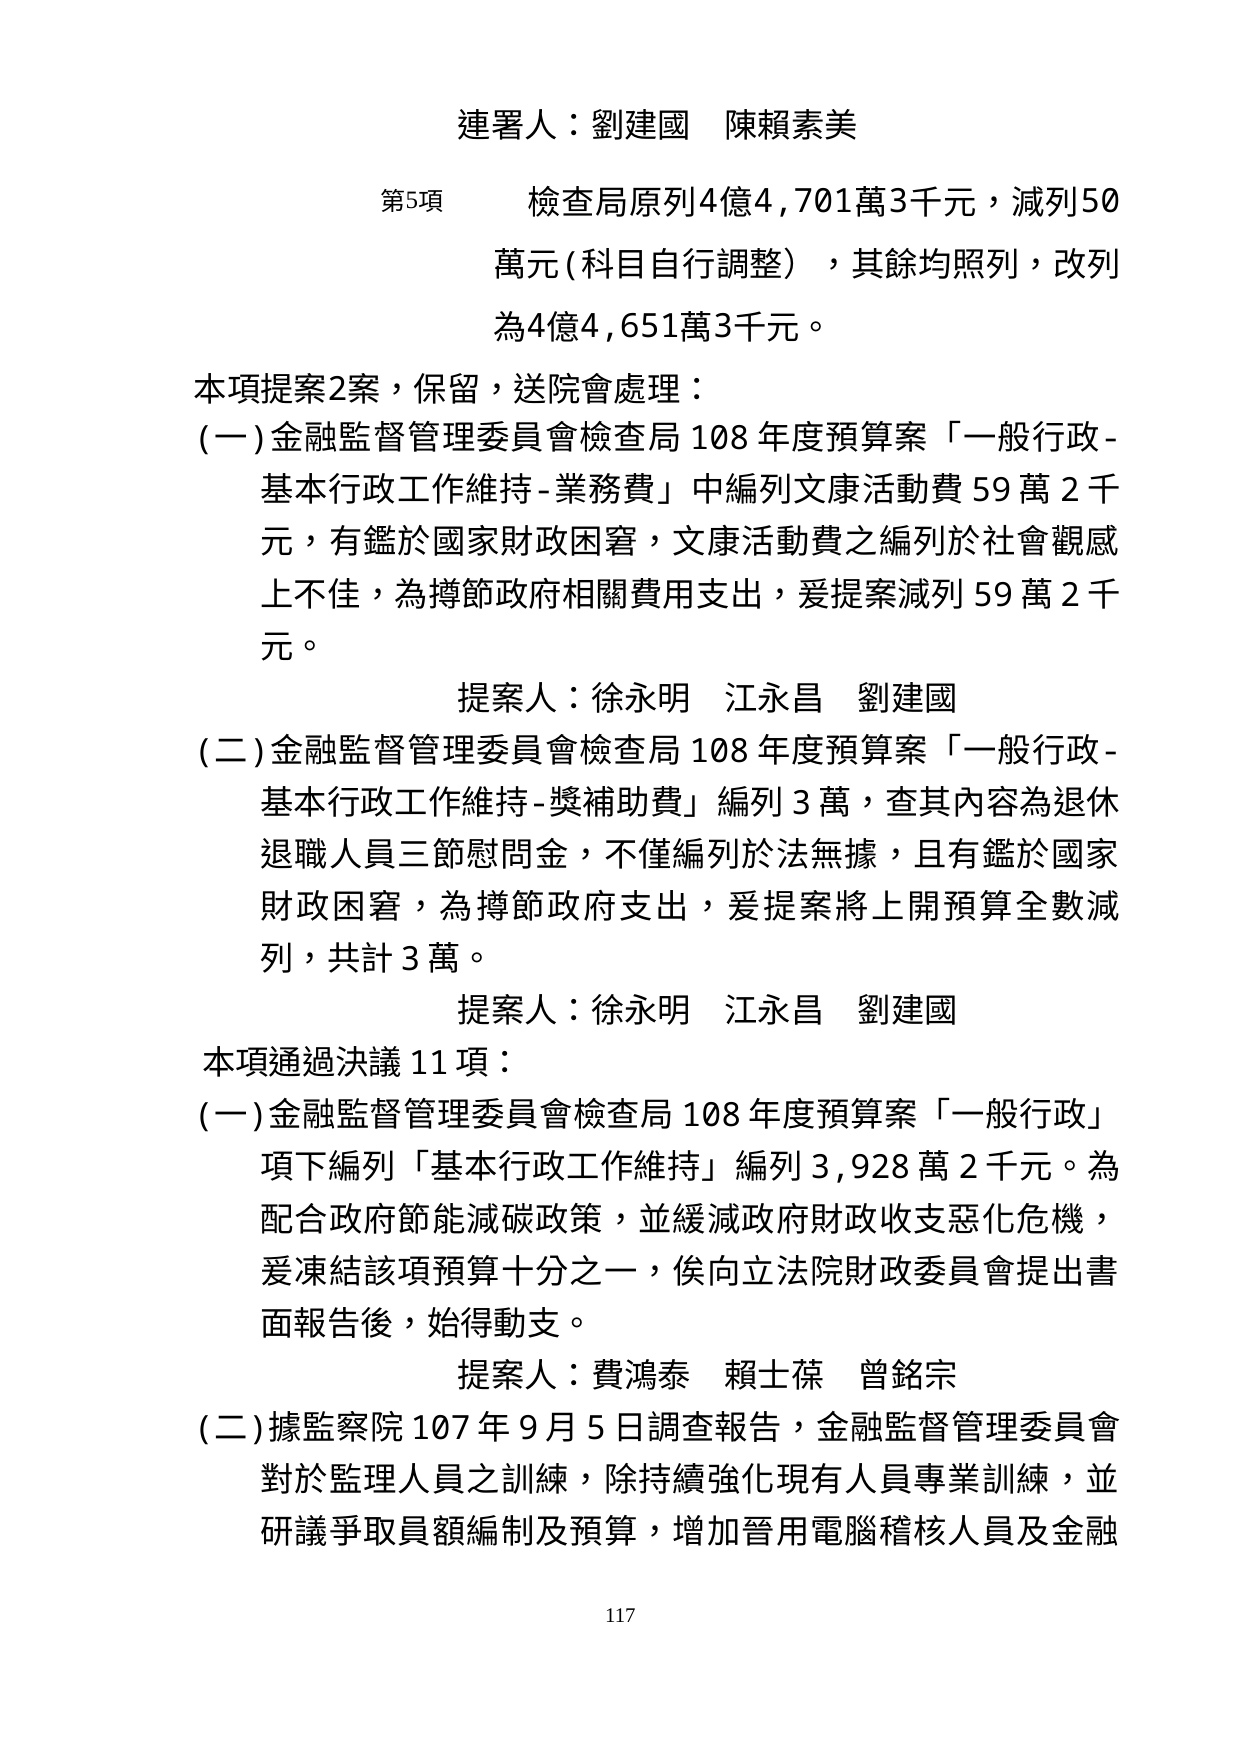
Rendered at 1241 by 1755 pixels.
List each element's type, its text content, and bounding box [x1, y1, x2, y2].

text (二)金融監督管理委員會檢查局108年度預算案「一般行政-基本行政工作維持-獎補助費」編列3萬，查其內容為退休退職人員三節慰問金，不僅編列於法無據，且有鑑於國家財政困窘，為撙節政府支出，爰提案將上開預算全數減列，共計3萬。 [193, 721, 1120, 981]
text 本項通過決議11項： [202, 1033, 1120, 1085]
text 連署人：劉建國 陳賴素美 [457, 96, 1133, 148]
text 本項提案2案，保留，送院會處理： [194, 346, 1120, 408]
text (一)金融監督管理委員會檢查局108年度預算案「一般行政」項下編列「基本行政工作維持」編列3,928萬2千元。為配合政府節能減碳政策，並緩減政府財政收支惡化危機，爰凍結該項預算十分之一，俟向立法院財政委員會提出書面報告後，始得動支。 [193, 1085, 1120, 1346]
text (一)金融監督管理委員會檢查局108年度預算案「一般行政-基本行政工作維持-業務費」中編列文康活動費59萬2千元，有鑑於國家財政困窘，文康活動費之編列於社會觀感上不佳，為撙節政府相關費用支出，爰提案減列59萬2千元。 [193, 408, 1120, 668]
text (二)據監察院107年9月5日調查報告，金融監督管理委員會對於監理人員之訓練，除持續強化現有人員專業訓練，並研議爭取員額編制及預算，增加晉用電腦稽核人員及金融 [193, 1398, 1120, 1554]
text 提案人：徐永明 江永昌 劉建國 [457, 981, 1133, 1033]
text 提案人：徐永明 江永昌 劉建國 [457, 668, 1133, 721]
text 提案人：費鴻泰 賴士葆 曾銘宗 [457, 1346, 1133, 1398]
list 檢查局原列4億4,701萬3千元，減列50萬元(科目自行調整），其餘均照列，改列為4億4,651萬3千元。 [380, 158, 1120, 346]
